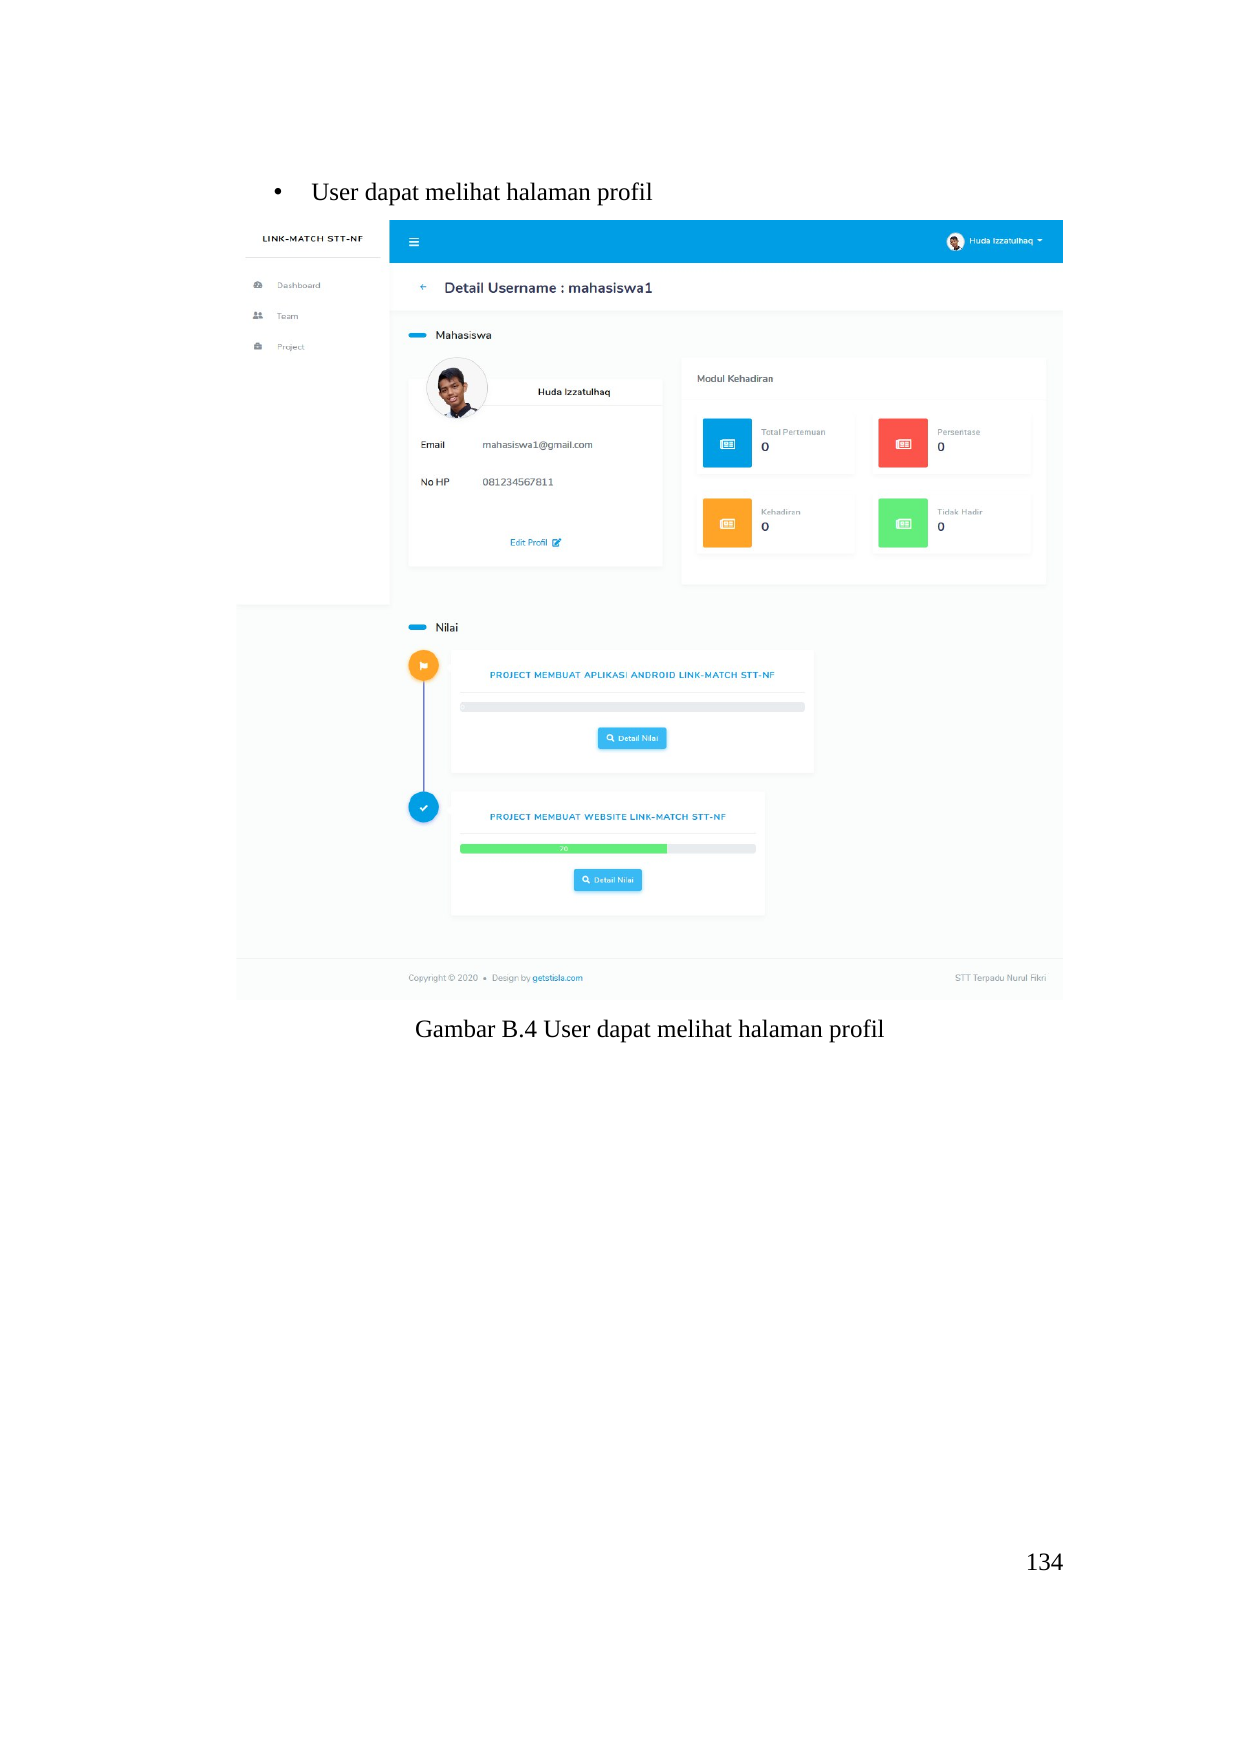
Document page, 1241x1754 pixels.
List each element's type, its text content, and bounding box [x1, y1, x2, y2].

text Gambar B.4 User dapat melihat halaman profil [236, 1014, 1063, 1042]
picture [947, 233, 964, 251]
picture [977, 239, 990, 243]
picture [1001, 239, 1033, 244]
list User dapat melihat halaman profil [274, 177, 1063, 206]
picture [410, 238, 418, 246]
picture [236, 220, 1063, 1000]
